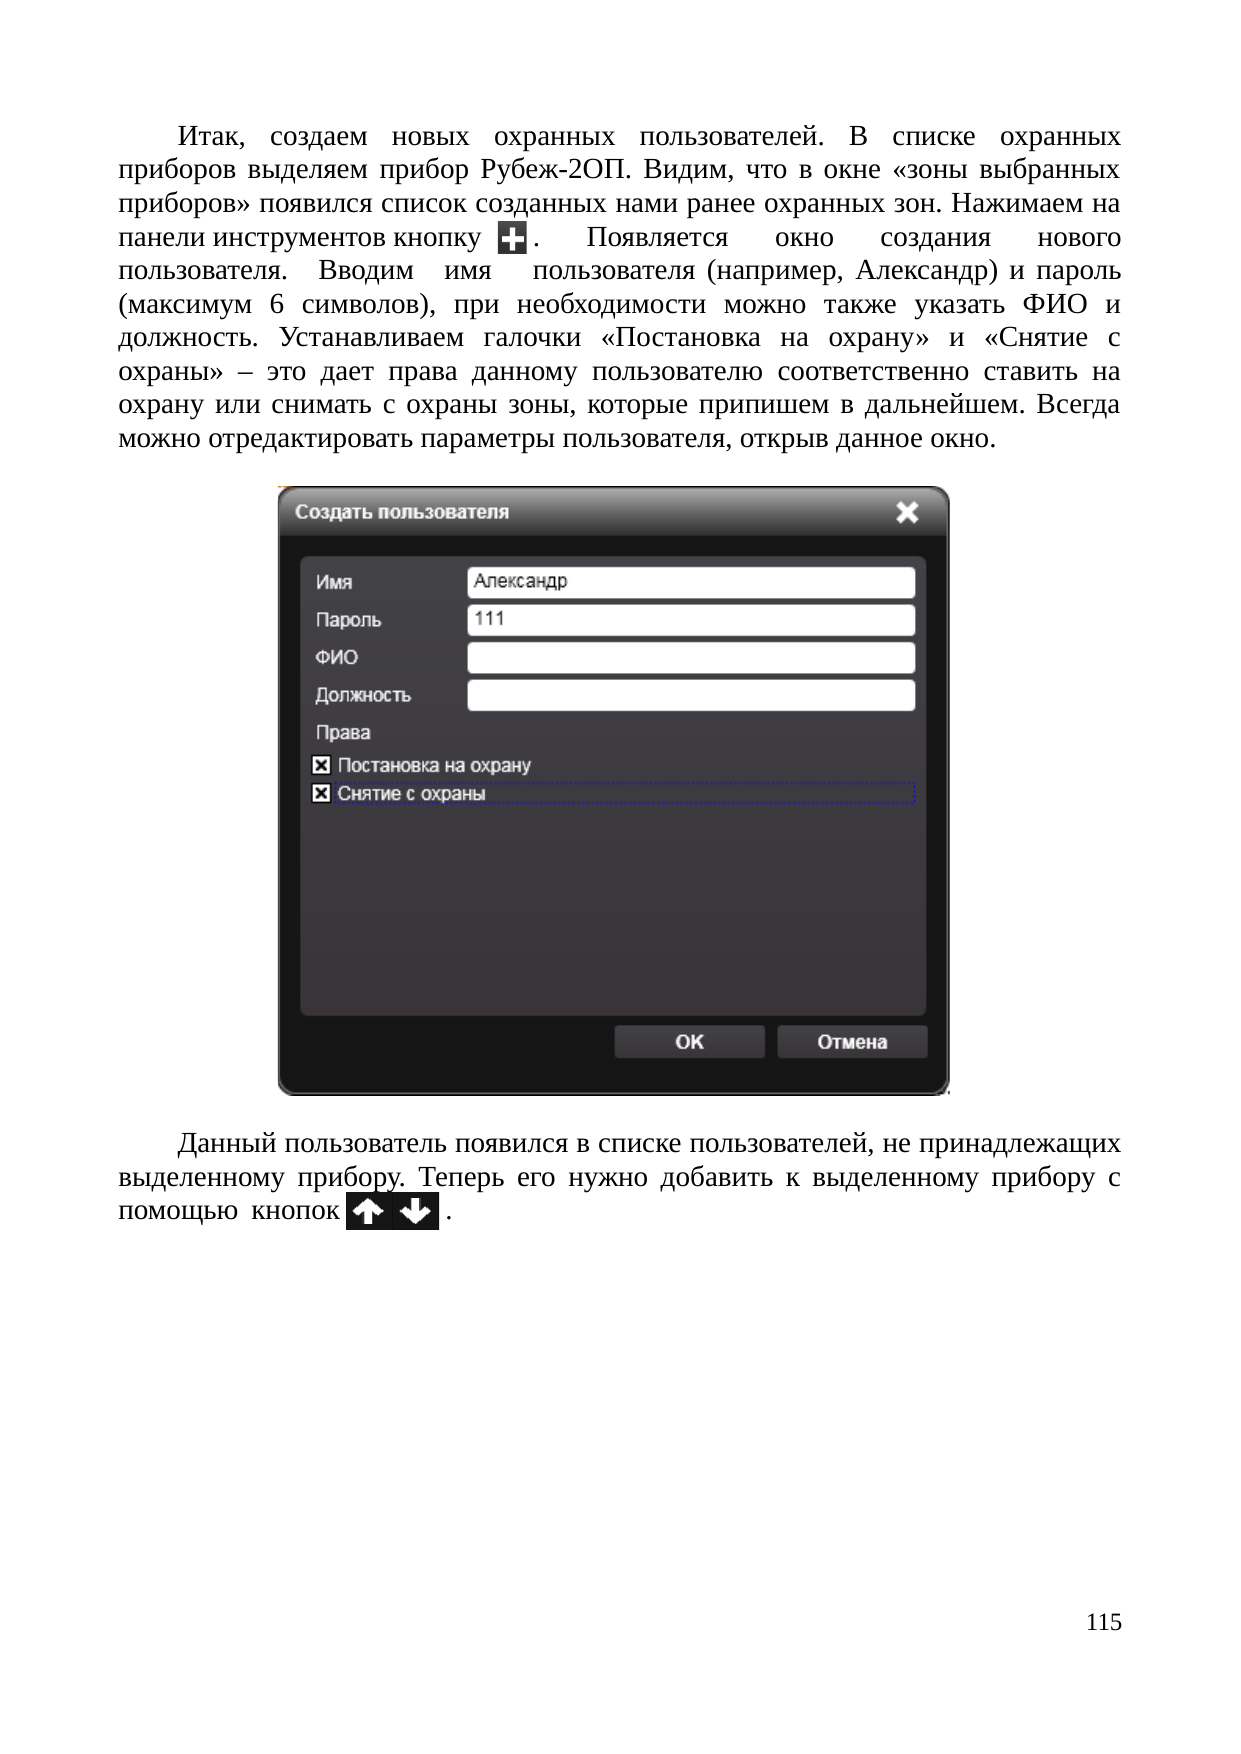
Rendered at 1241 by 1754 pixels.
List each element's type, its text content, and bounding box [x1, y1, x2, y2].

text Данный пользователь появился в списке пользователей, не принадлежащих выделенному прибору. Теперь его нужно добавить к выделенному прибору с помощью кнопок . [118, 453, 1122, 1226]
picture [277, 486, 950, 1096]
text Итак, создаем новых охранных пользователей. В списке охранных приборов выделяем прибор Рубеж-2ОП. Видим, что в окне «зоны выбранных приборов» появился список созданных нами ранее охранных зон. Нажимаем на панели инструментов кнопку . Появляется окно создания нового пользователя. Вводим имя пользователя (например, Александр) и пароль (максимум 6 символов), при необходимости можно также указать ФИО и должность. Устанавливаем галочки «Постановка на охрану» и «Снятие с охраны» – это дает права данному пользователю соответственно ставить на охрану или снимать с охраны зоны, которые припишем в дальнейшем. Всегда можно отредактировать параметры пользователя, открыв данное окно. [118, 118, 1122, 453]
picture [346, 1192, 440, 1230]
picture [497, 221, 527, 254]
